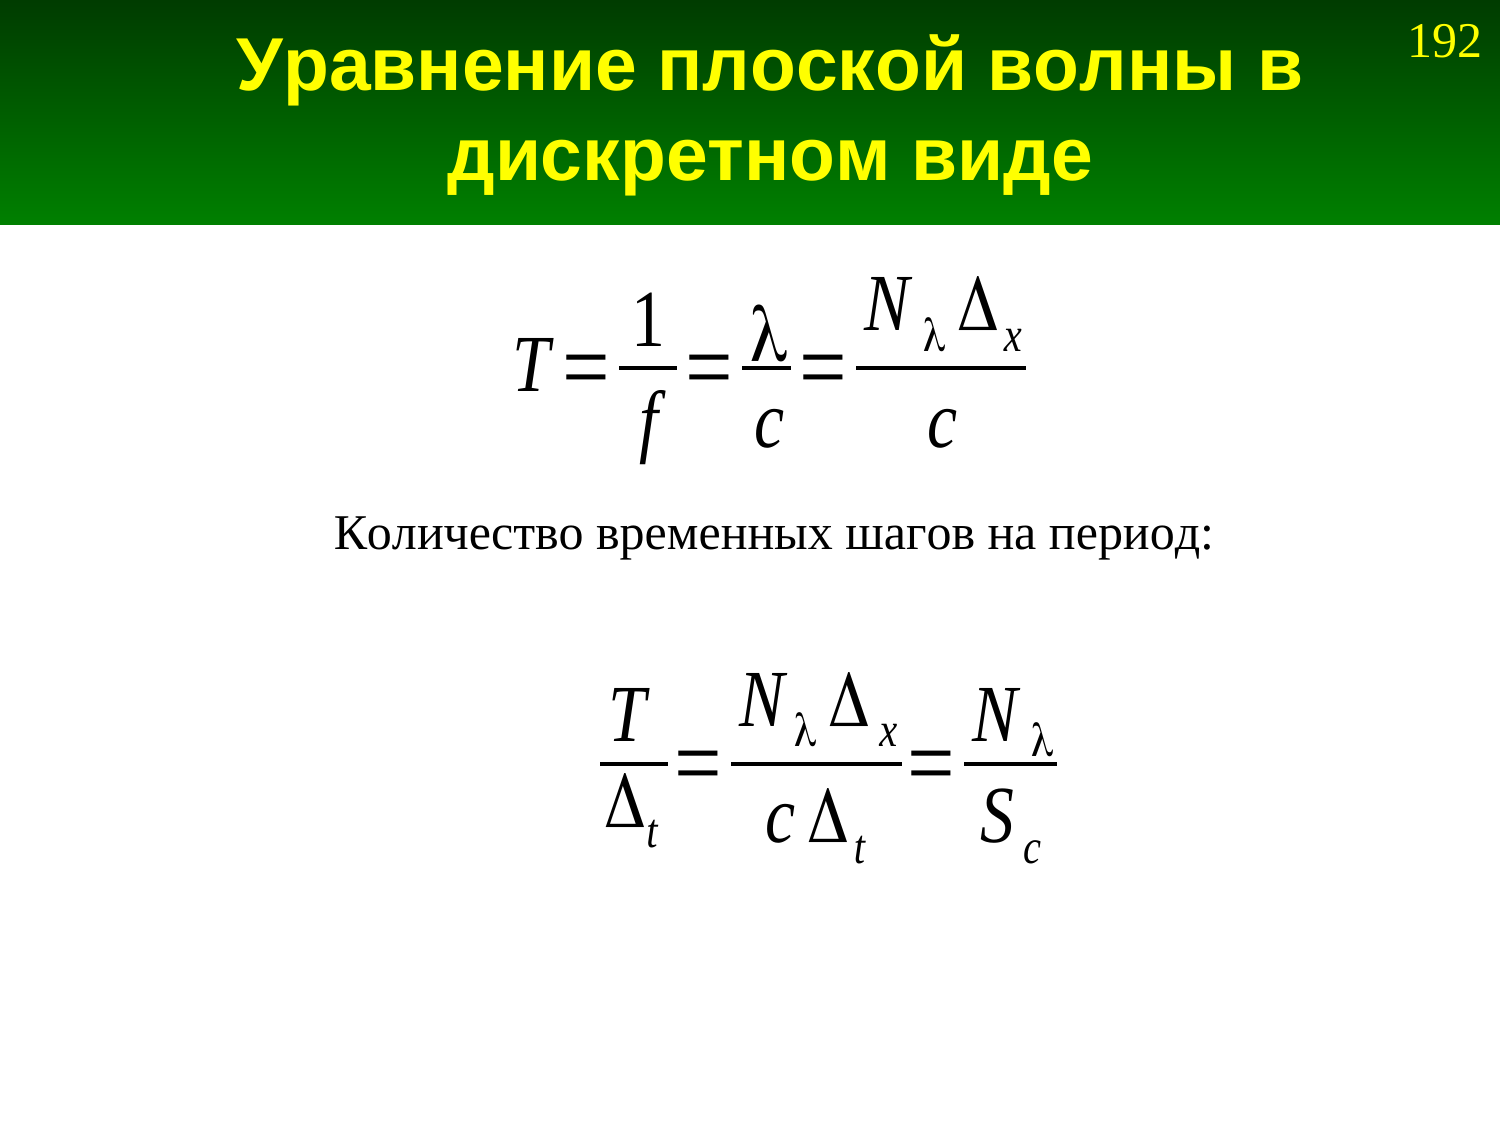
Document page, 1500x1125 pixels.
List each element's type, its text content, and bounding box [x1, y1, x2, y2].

text_box Количество временных шагов на период: [318, 492, 1224, 567]
title Уравнение плоской волны в дискретном виде [100, 7, 1441, 204]
chart [496, 259, 1047, 467]
chart [578, 655, 1078, 875]
